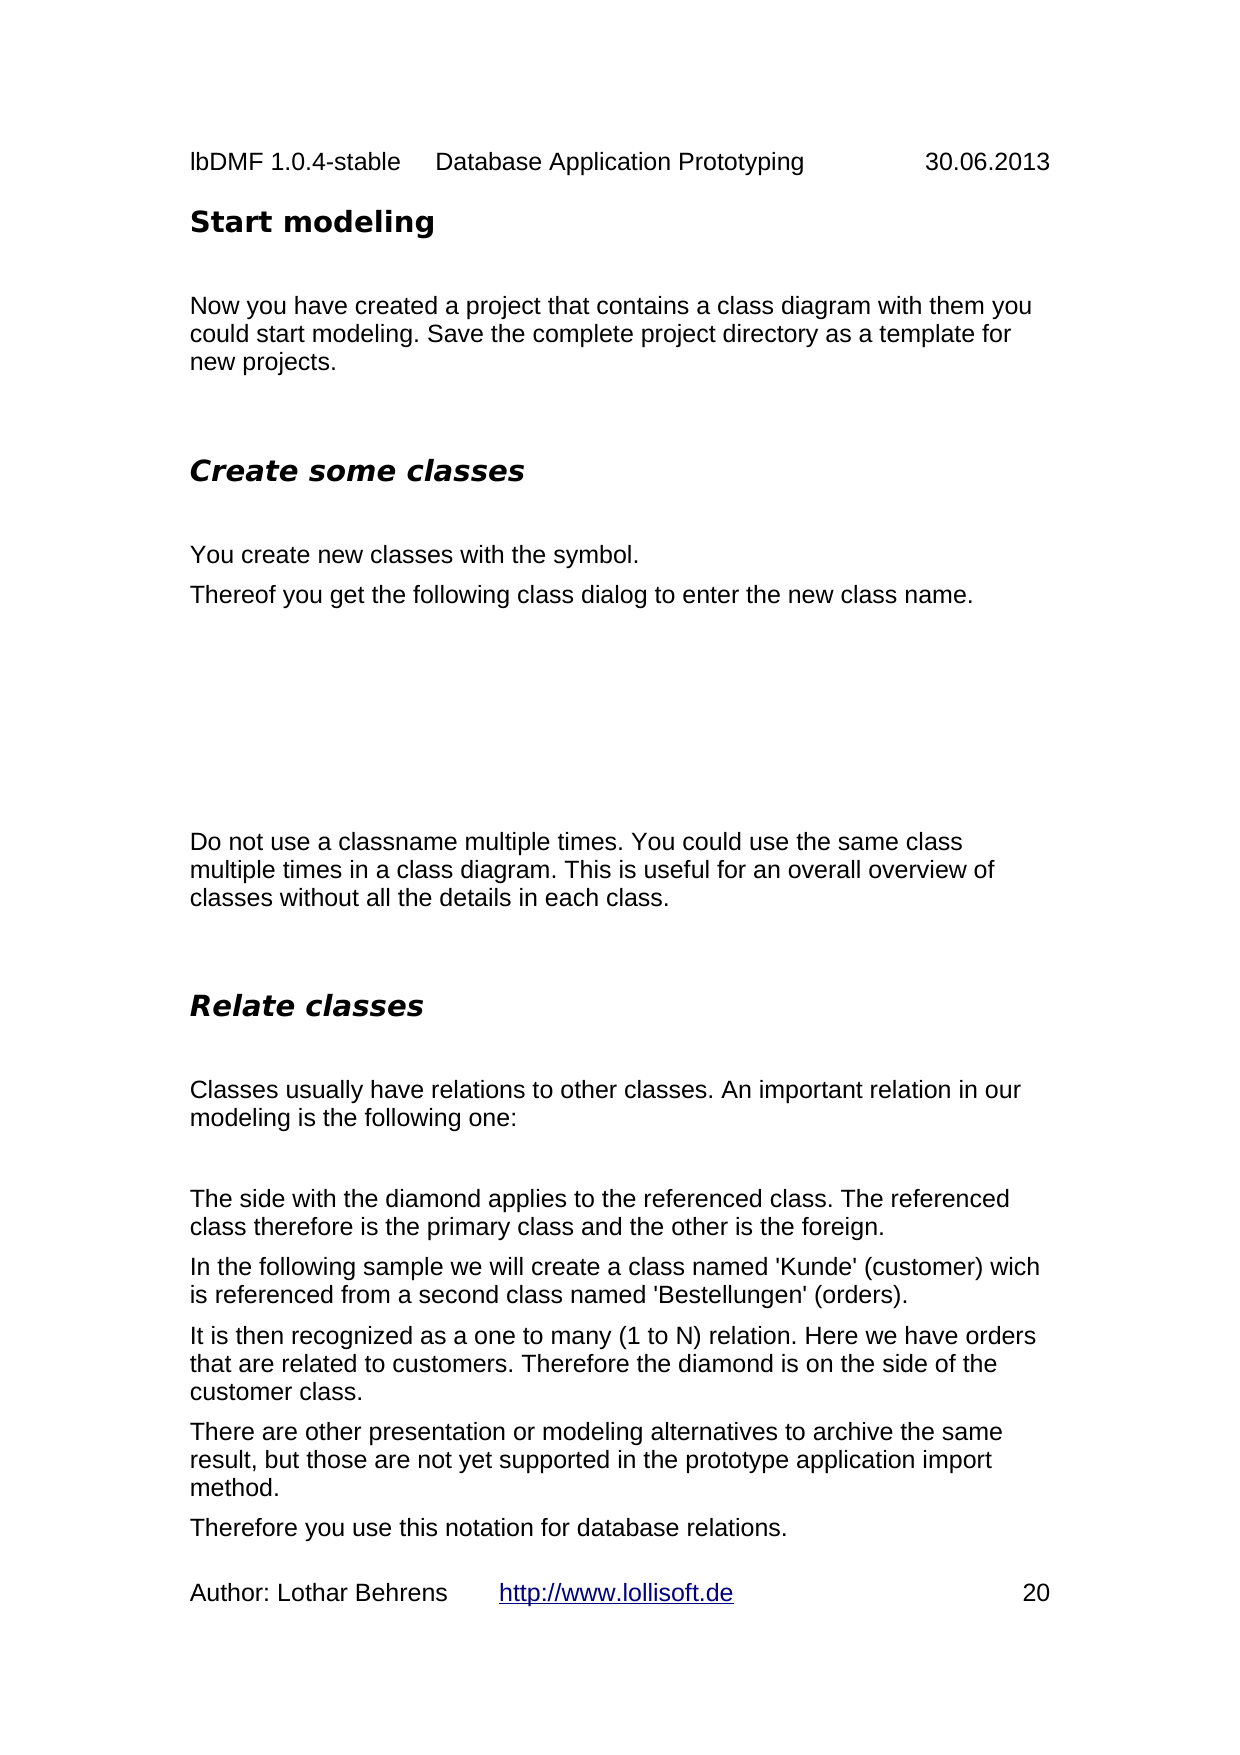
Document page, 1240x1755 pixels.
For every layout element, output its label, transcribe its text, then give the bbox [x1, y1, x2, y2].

text Therefore you use this notation for database relations. [189, 1514, 1050, 1542]
text You create new classes with the symbol. [189, 541, 1050, 569]
text In the following sample we will create a class named 'Kunde' (customer) wich is referenced from a second class named 'Bestellungen' (orders). [189, 1253, 1050, 1309]
text Classes usually have relations to other classes. An important relation in our modeling is the following one: [189, 1076, 1050, 1132]
text Now you have created a project that contains a class diagram with them you could start modeling. Save the complete project directory as a template for new projects. [189, 292, 1050, 376]
text Thereof you get the following class dialog to enter the new class name. [189, 581, 1050, 609]
text Do not use a classname multiple times. You could use the same class multiple times in a class diagram. This is useful for an overall overview of classes without all the details in each class. [189, 828, 1050, 911]
text The side with the diamond applies to the referenced class. The referenced class therefore is the primary class and the other is the foreign. [189, 1185, 1050, 1241]
subtitle Relate classes [189, 989, 1050, 1023]
subtitle Create some classes [189, 454, 1050, 488]
text It is then recognized as a one to many (1 to N) relation. Here we have orders that are related to customers. Therefore the diamond is on the side of the customer class. [189, 1322, 1050, 1405]
text There are other presentation or modeling alternatives to archive the same result, but those are not yet supported in the prototype application import method. [189, 1418, 1050, 1502]
subtitle Start modeling [189, 205, 1050, 239]
